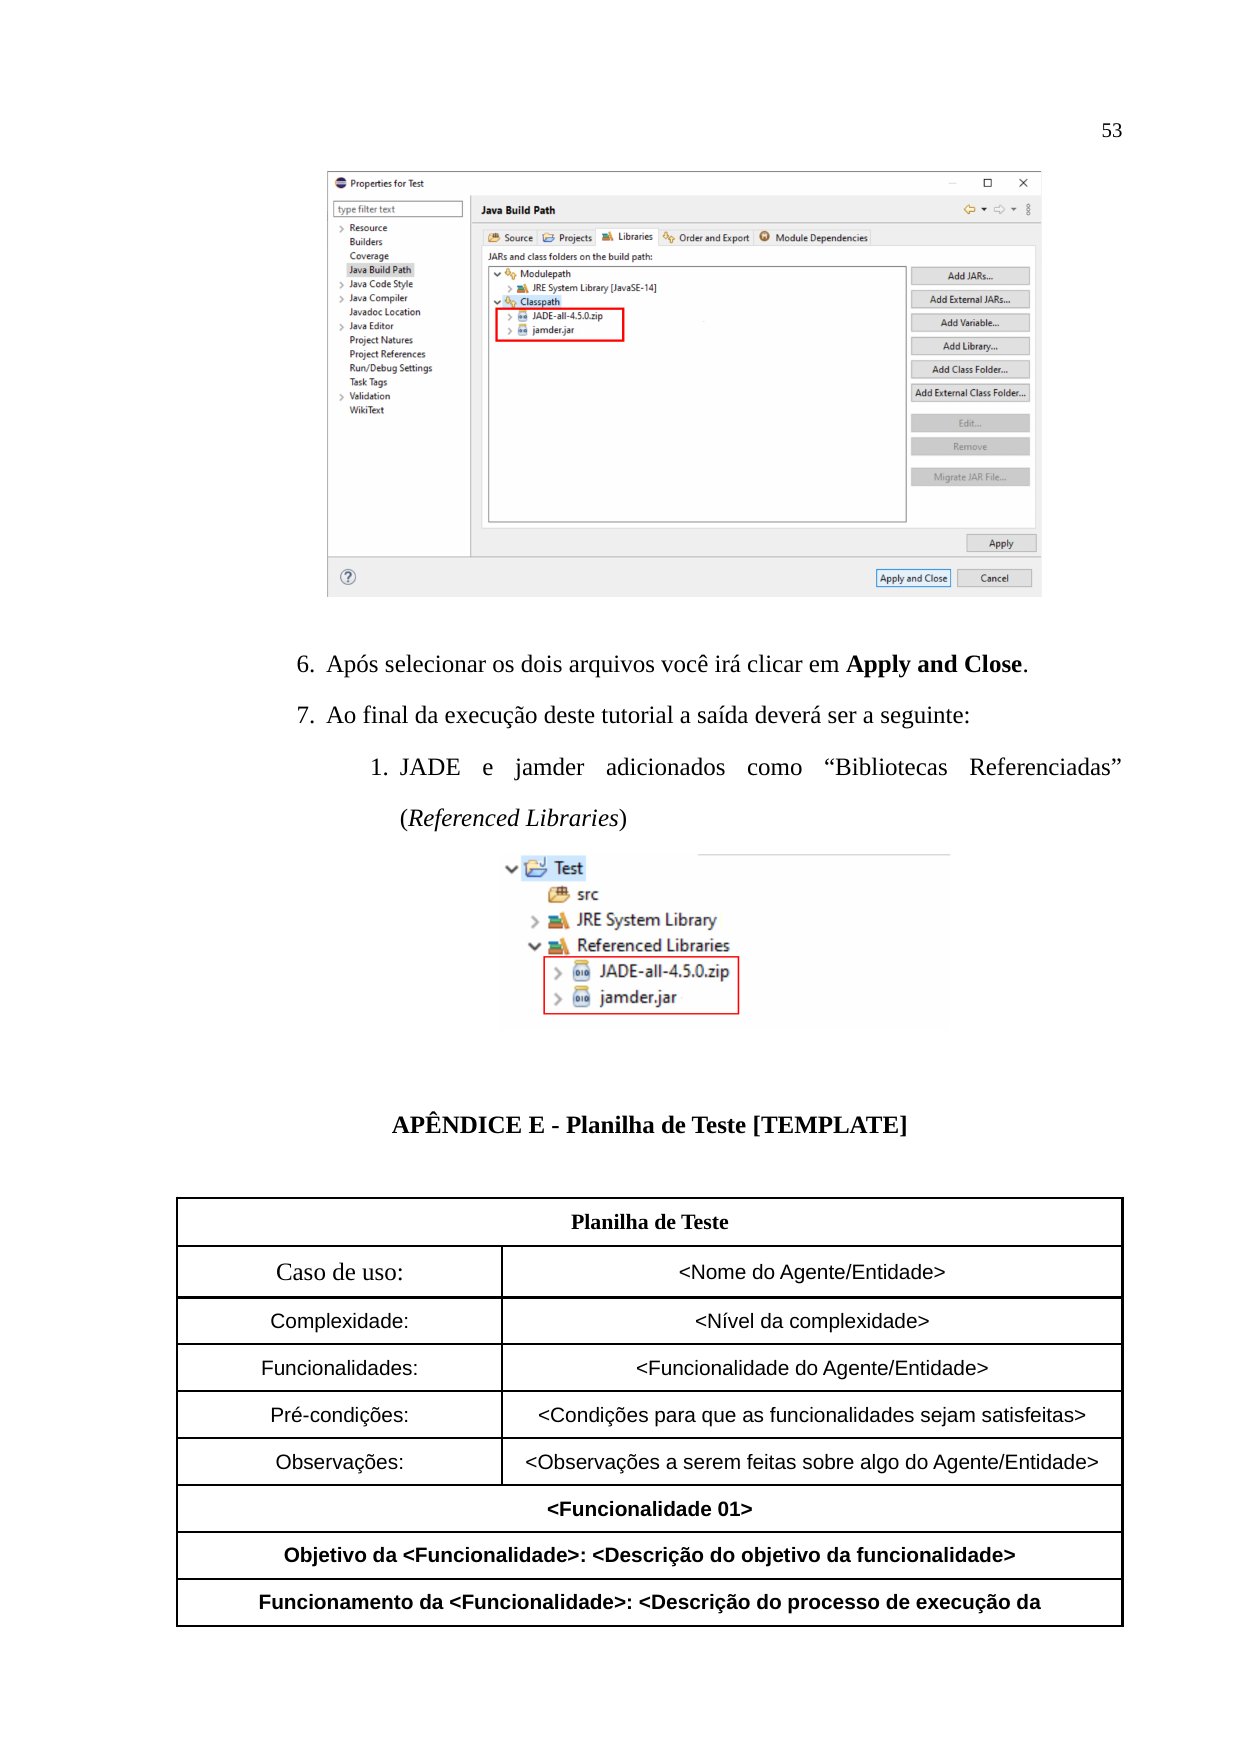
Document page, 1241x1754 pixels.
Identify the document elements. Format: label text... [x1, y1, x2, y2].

table_cell Observações: [178, 1439, 501, 1484]
list JADE e jamder adicionados como “Bibliotecas Referenciadas” (Referenced Libraries) [370, 752, 1122, 832]
table_cell <Observações a serem feitas sobre algo do Agente/Entidade> [503, 1439, 1121, 1484]
table_cell <Funcionalidade 01> [178, 1486, 1121, 1531]
table_cell Funcionalidades: [178, 1345, 501, 1390]
table_cell Caso de uso: [178, 1247, 501, 1296]
table_cell <Nome do Agente/Entidade> [503, 1247, 1121, 1296]
picture [498, 854, 951, 1030]
table_cell Pré-condições: [178, 1392, 501, 1437]
table_cell Objetivo da <Funcionalidade>: <Descrição do objetivo da funcionalidade> [178, 1533, 1121, 1578]
text APÊNDICE E - Planilha de Teste [TEMPLATE] [177, 1110, 1122, 1139]
list Após selecionar os dois arquivos você irá clicar em Apply and Close. [296, 649, 1122, 677]
picture [327, 171, 1042, 597]
table_cell Funcionamento da <Funcionalidade>: <Descrição do processo de execução da [178, 1580, 1121, 1624]
table_cell <Nível da complexidade> [503, 1299, 1121, 1343]
table_cell <Funcionalidade do Agente/Entidade> [503, 1345, 1121, 1390]
table_cell Complexidade: [178, 1299, 501, 1343]
list Ao final da execução deste tutorial a saída deverá ser a seguinte: [296, 700, 1122, 729]
table_cell <Condições para que as funcionalidades sejam satisfeitas> [503, 1392, 1121, 1437]
table_header Planilha de Teste [178, 1199, 1121, 1245]
